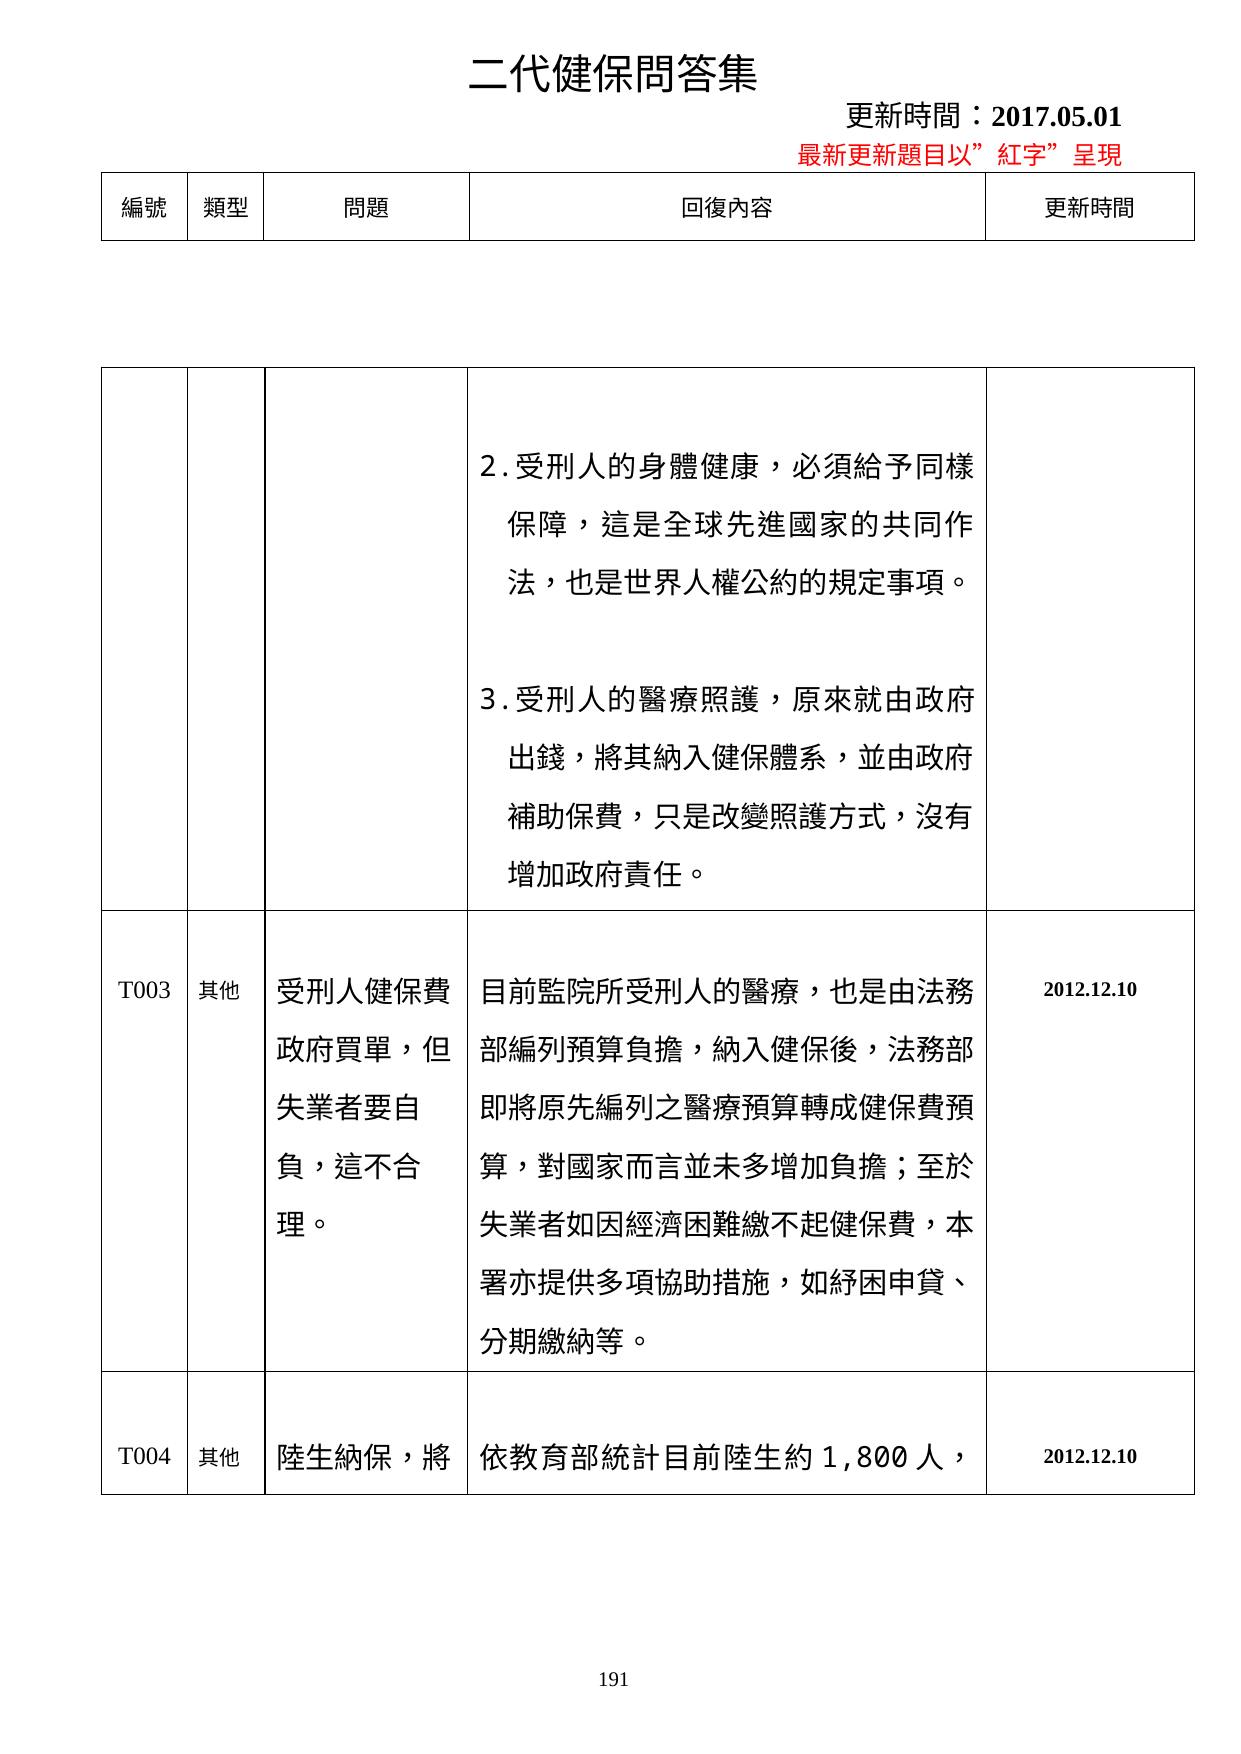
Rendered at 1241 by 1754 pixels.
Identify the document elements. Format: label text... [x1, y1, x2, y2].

table_cell 受刑人健保費政府買單，但失業者要自負，這不合理。 [266, 911, 467, 1371]
table_cell 2.受刑人的身體健康，必須給予同樣保障，這是全球先進國家的共同作法，也是世界人權公約的規定事項。 3.受刑人的醫療照護，原來就由政府出錢，將其納入健保體系，並由政府補助保費，只是改變照護方式，沒有增加政府責任。 [468, 368, 986, 910]
table_cell [266, 368, 467, 910]
table_cell T004 [102, 1372, 187, 1494]
table_cell [188, 368, 264, 910]
table_cell 目前監院所受刑人的醫療，也是由法務部編列預算負擔，納入健保後，法務部即將原先編列之醫療預算轉成健保費預算，對國家而言並未多增加負擔；至於失業者如因經濟困難繳不起健保費，本署亦提供多項協助措施，如紓困申貸、分期繳納等。 [468, 911, 986, 1371]
table_cell 2012.12.10 [987, 911, 1194, 1371]
table_cell 其他 [188, 911, 264, 1371]
table_cell 依教育部統計目前陸生約1,800人， [468, 1372, 986, 1494]
table_cell [102, 368, 187, 910]
table_cell 其他 [188, 1372, 264, 1494]
table_cell T003 [102, 911, 187, 1371]
table_cell 陸生納保，將 [266, 1372, 467, 1494]
table_cell [987, 368, 1194, 910]
table_cell 2012.12.10 [987, 1372, 1194, 1494]
